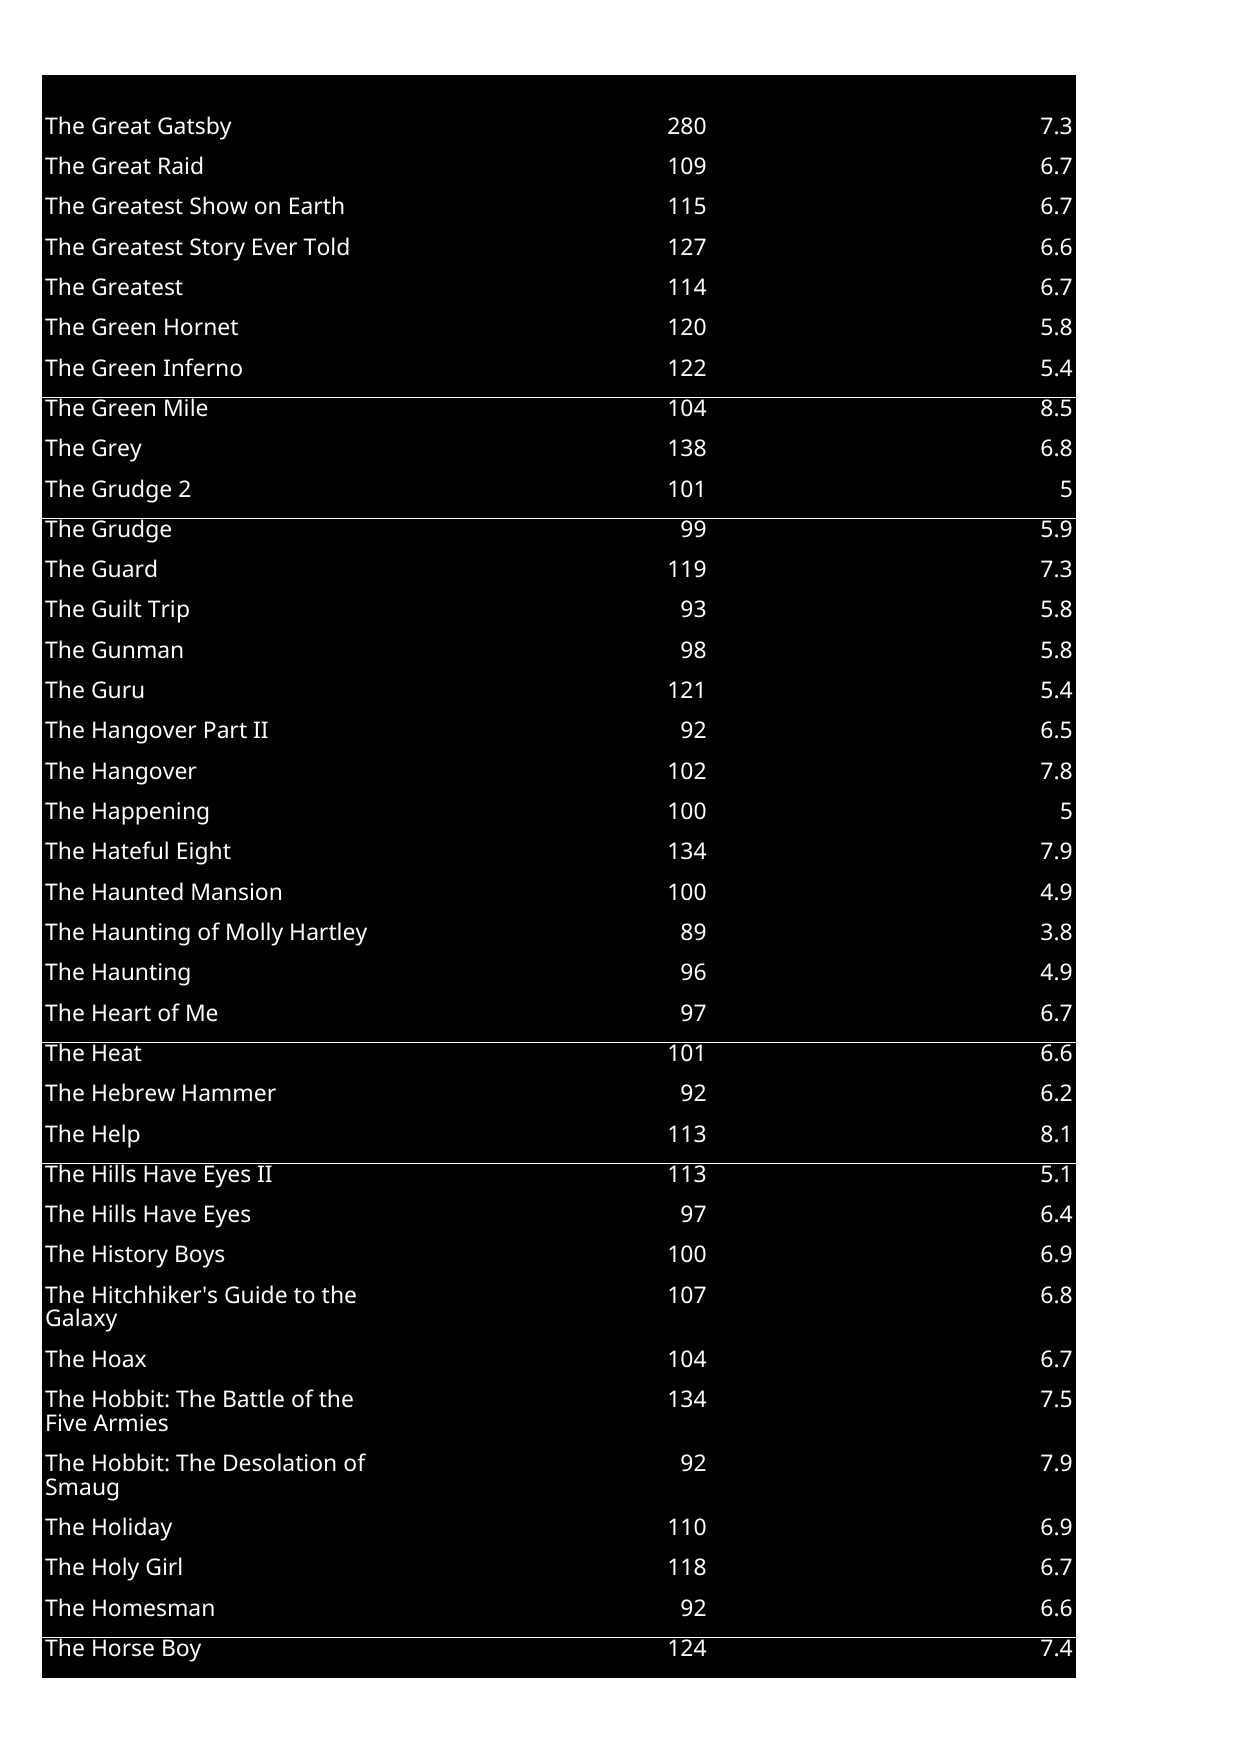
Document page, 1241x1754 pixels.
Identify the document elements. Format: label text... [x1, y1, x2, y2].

table_cell The Grudge 2 [42, 478, 391, 518]
table_cell 5.1 [709, 1164, 1076, 1204]
table_cell 138 [391, 438, 709, 478]
table_cell 3.8 [709, 922, 1076, 962]
table_cell 113 [391, 1123, 709, 1163]
table_cell 92 [391, 1453, 709, 1517]
table_cell 5 [709, 801, 1076, 841]
table_cell The Happening [42, 801, 391, 841]
table_cell The Guru [42, 680, 391, 720]
table_cell The Hitchhiker's Guide to the Galaxy [42, 1284, 391, 1348]
table_cell 5.8 [709, 599, 1076, 639]
table_cell The Hangover [42, 760, 391, 801]
table_cell 119 [391, 559, 709, 599]
table_cell 7.3 [709, 559, 1076, 599]
table_cell 5.9 [709, 519, 1076, 559]
table_cell 6.9 [709, 1244, 1076, 1284]
table_cell 127 [391, 236, 709, 277]
table_cell 93 [391, 599, 709, 639]
table_cell 101 [391, 1043, 709, 1083]
table_cell The Holy Girl [42, 1557, 391, 1597]
table_cell 97 [391, 1002, 709, 1042]
table_cell 7.9 [709, 841, 1076, 881]
table_cell 96 [391, 962, 709, 1002]
table_cell The Hateful Eight [42, 841, 391, 881]
table_cell The Heat [42, 1043, 391, 1083]
table_cell The Greatest [42, 277, 391, 317]
table_cell 6.8 [709, 438, 1076, 478]
table_cell 6.2 [709, 1083, 1076, 1123]
table_cell 109 [391, 156, 709, 196]
table_cell 280 [391, 115, 709, 156]
table_cell 7.3 [709, 115, 1076, 156]
table_cell The Greatest Show on Earth [42, 196, 391, 236]
table_cell 6.5 [709, 720, 1076, 760]
table_cell 120 [391, 317, 709, 357]
table_cell 97 [391, 1204, 709, 1244]
table_cell The Green Mile [42, 398, 391, 438]
table_cell 6.7 [709, 156, 1076, 196]
table_cell 5 [709, 478, 1076, 518]
table_cell The Green Hornet [42, 317, 391, 357]
table_cell 4.9 [709, 962, 1076, 1002]
table_cell 7.8 [709, 760, 1076, 801]
table_cell 6.7 [709, 1348, 1076, 1389]
table_cell The Great Raid [42, 156, 391, 196]
table_cell 134 [391, 841, 709, 881]
table_cell The Help [42, 1123, 391, 1163]
table_cell 7.9 [709, 1453, 1076, 1517]
table_cell 6.8 [709, 1284, 1076, 1348]
table_cell 6.4 [709, 1204, 1076, 1244]
table_cell 104 [391, 1348, 709, 1389]
table_cell 4.9 [709, 881, 1076, 922]
table_cell 8.1 [709, 1123, 1076, 1163]
table_cell 92 [391, 1083, 709, 1123]
table_cell 6.7 [709, 196, 1076, 236]
table_cell 6.6 [709, 1597, 1076, 1637]
table_cell 100 [391, 881, 709, 922]
table_cell 5.8 [709, 639, 1076, 680]
table_cell The Hobbit: The Battle of the Five Armies [42, 1389, 391, 1453]
table_cell 6.7 [709, 277, 1076, 317]
table_cell The Hebrew Hammer [42, 1083, 391, 1123]
table_cell 5.8 [709, 317, 1076, 357]
table_cell The Haunted Mansion [42, 881, 391, 922]
table_cell 100 [391, 801, 709, 841]
table_cell The Horse Boy [42, 1638, 391, 1678]
table_cell The Hoax [42, 1348, 391, 1389]
table_cell 124 [391, 1638, 709, 1678]
table_cell 121 [391, 680, 709, 720]
table_cell 6.6 [709, 1043, 1076, 1083]
table_cell 101 [391, 478, 709, 518]
table_cell 89 [391, 922, 709, 962]
table_cell The Greatest Story Ever Told [42, 236, 391, 277]
table_cell The Guard [42, 559, 391, 599]
table_cell The Haunting of Molly Hartley [42, 922, 391, 962]
table_cell The Haunting [42, 962, 391, 1002]
table_cell 104 [391, 398, 709, 438]
table_cell The Hills Have Eyes [42, 1204, 391, 1244]
table_cell 134 [391, 1389, 709, 1453]
table_cell 92 [391, 1597, 709, 1637]
table_cell 100 [391, 1244, 709, 1284]
table_cell The Hills Have Eyes II [42, 1164, 391, 1204]
table_cell [709, 75, 1076, 115]
table_cell 118 [391, 1557, 709, 1597]
table_cell 114 [391, 277, 709, 317]
table_cell The Grey [42, 438, 391, 478]
table_cell 6.6 [709, 236, 1076, 277]
table_cell 8.5 [709, 398, 1076, 438]
table_cell The Hobbit: The Desolation of Smaug [42, 1453, 391, 1517]
table_cell The Guilt Trip [42, 599, 391, 639]
table_cell 122 [391, 357, 709, 397]
table_cell 6.7 [709, 1557, 1076, 1597]
table_cell 7.4 [709, 1638, 1076, 1678]
table_cell 6.7 [709, 1002, 1076, 1042]
table_cell 115 [391, 196, 709, 236]
table_cell The Heart of Me [42, 1002, 391, 1042]
table_cell The Homesman [42, 1597, 391, 1637]
table_cell 102 [391, 760, 709, 801]
table_cell 6.9 [709, 1517, 1076, 1557]
table_cell The Great Gatsby [42, 115, 391, 156]
table_cell 7.5 [709, 1389, 1076, 1453]
table_cell 98 [391, 639, 709, 680]
table_cell The Gunman [42, 639, 391, 680]
table_cell The Holiday [42, 1517, 391, 1557]
table_cell 110 [391, 1517, 709, 1557]
table_cell The Grudge [42, 519, 391, 559]
table_cell The Green Inferno [42, 357, 391, 397]
table_cell The History Boys [42, 1244, 391, 1284]
table_cell The Hangover Part II [42, 720, 391, 760]
table_cell 5.4 [709, 357, 1076, 397]
table_cell [42, 75, 391, 115]
table_cell [391, 75, 709, 115]
table_cell 113 [391, 1164, 709, 1204]
table_cell 92 [391, 720, 709, 760]
table_cell 99 [391, 519, 709, 559]
table_cell 5.4 [709, 680, 1076, 720]
table_cell 107 [391, 1284, 709, 1348]
